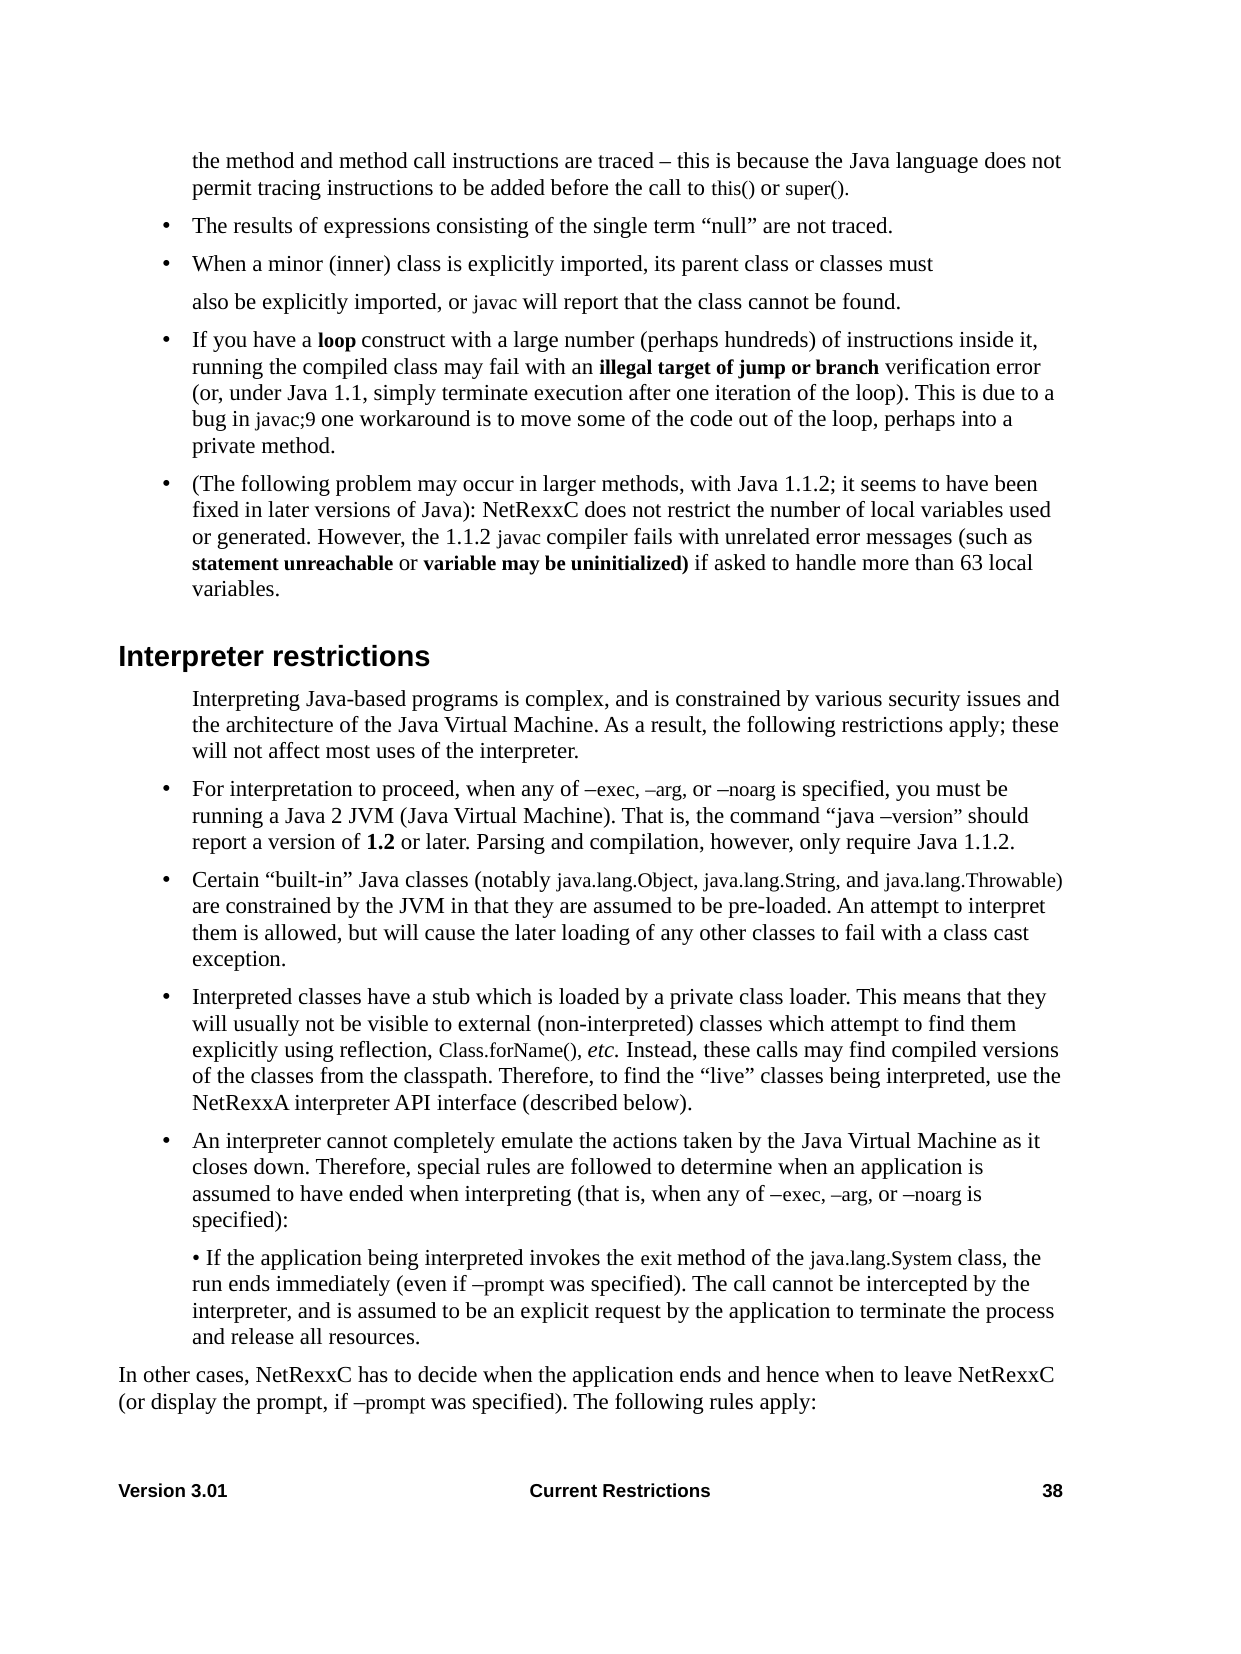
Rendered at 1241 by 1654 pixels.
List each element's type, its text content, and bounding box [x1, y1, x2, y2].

list • If the application being interpreted invokes the exit method of the java.lang.System class, the run ends immediately (even if –prompt was specified). The call cannot be intercepted by the interpreter, and is assumed to be an explicit request by the application to terminate the process and release all resources. [162, 1244, 1063, 1349]
list The results of expressions consisting of the single term “null” are not traced. [162, 212, 1063, 238]
list If you have a loop construct with a large number (perhaps hundreds) of instructions inside it, running the compiled class may fail with an illegal target of jump or branch verification error (or, under Java 1.1, simply terminate execution after one iteration of the loop). This is due to a bug in javac;9 one workaround is to move some of the code out of the loop, perhaps into a private method. [162, 326, 1063, 458]
subtitle Interpreter restrictions [118, 638, 1063, 672]
list also be explicitly imported, or javac will report that the class cannot be found. [162, 288, 1063, 315]
list For interpretation to proceed, when any of –exec, –arg, or –noarg is specified, you must be running a Java 2 JVM (Java Virtual Machine). That is, the command “java –version” should report a version of 1.2 or later. Parsing and compilation, however, only require Java 1.1.2. [162, 775, 1063, 854]
list When a minor (inner) class is explicitly imported, its parent class or classes must [162, 250, 1063, 277]
text In other cases, NetRexxC has to decide when the application ends and hence when to leave NetRexxC (or display the prompt, if –prompt was specified). The following rules apply: [118, 1361, 1063, 1414]
list the method and method call instructions are traced – this is because the Java language does not permit tracing instructions to be added before the call to this() or super(). [162, 148, 1063, 200]
list Interpreting Java-based programs is complex, and is constrained by various security issues and the architecture of the Java Virtual Machine. As a result, the following restrictions apply; these will not affect most uses of the interpreter. [162, 684, 1063, 764]
list (The following problem may occur in larger methods, with Java 1.1.2; it seems to have been fixed in later versions of Java): NetRexxC does not restrict the number of local variables used or generated. However, the 1.1.2 javac compiler fails with unrelated error messages (such as statement unreachable or variable may be uninitialized) if asked to handle more than 63 local variables. [162, 470, 1063, 602]
list An interpreter cannot completely emulate the actions taken by the Java Virtual Machine as it closes down. Therefore, special rules are followed to determine when an application is assumed to have ended when interpreting (that is, when any of –exec, –arg, or –noarg is specified): [162, 1127, 1063, 1232]
list Interpreted classes have a stub which is loaded by a private class loader. This means that they will usually not be visible to external (non-interpreted) classes which attempt to find them explicitly using reflection, Class.forName(), etc. Instead, these calls may find compiled versions of the classes from the classpath. Therefore, to find the “live” classes being interpreted, use the NetRexxA interpreter API interface (described below). [162, 983, 1063, 1115]
list Certain “built-in” Java classes (notably java.lang.Object, java.lang.String, and java.lang.Throwable) are constrained by the JVM in that they are assumed to be pre-loaded. An attempt to interpret them is allowed, but will cause the later loading of any other classes to fail with a class cast exception. [162, 866, 1063, 972]
